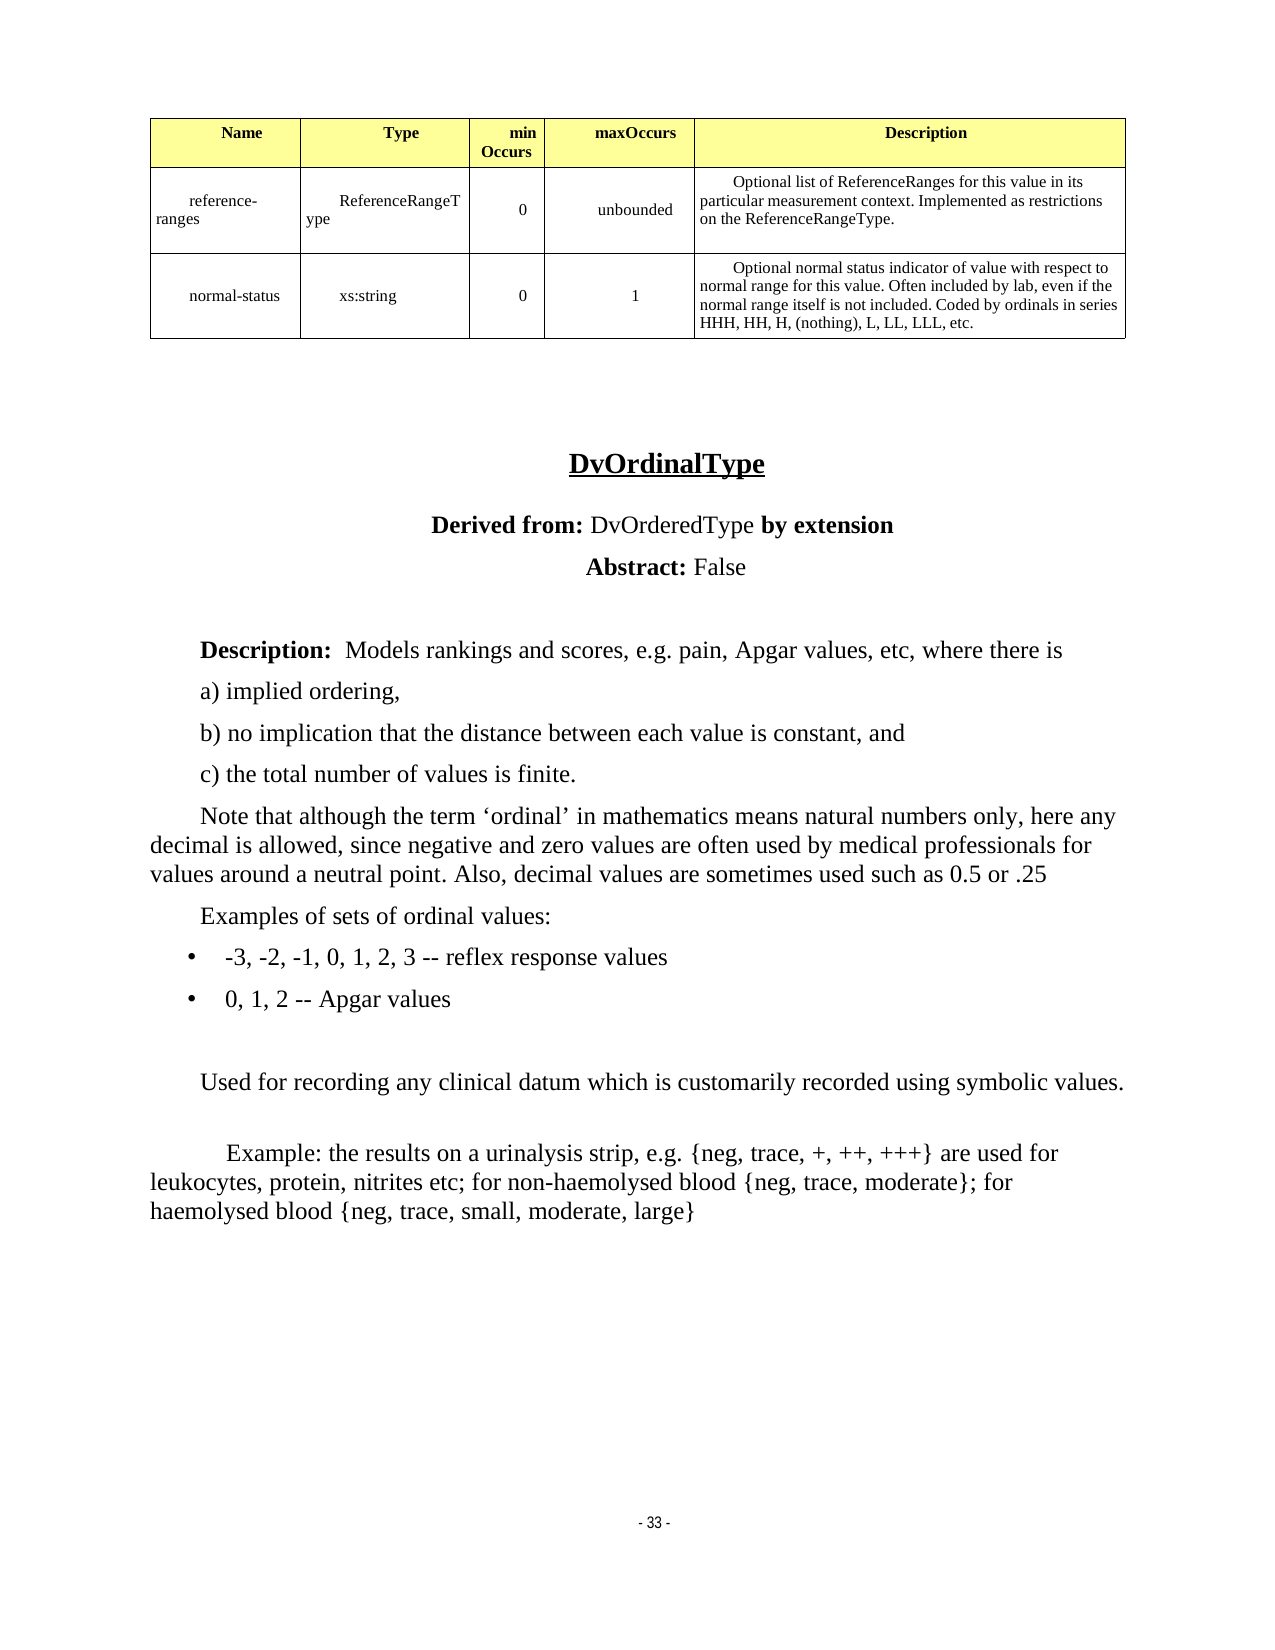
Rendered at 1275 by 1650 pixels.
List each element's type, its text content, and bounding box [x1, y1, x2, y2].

text Abstract: False [150, 551, 1125, 581]
list 0, 1, 2 -- Apgar values [187, 984, 1125, 1013]
table_header Name [151, 119, 300, 167]
text DvOrdinalType [150, 446, 1125, 480]
table_cell Optional list of ReferenceRanges for this value in its particular measurement context. Implemented as restrictions on the ReferenceRangeType. [695, 168, 1125, 253]
table_header Description [695, 119, 1125, 167]
text Example: the results on a urinalysis strip, e.g. {neg, trace, +, ++, +++} are used for leukocytes, protein, nitrites etc; for non-haemolysed blood {neg, trace, moderate}; for haemolysed blood {neg, trace, small, moderate, large} [150, 1137, 1125, 1224]
text b) no implication that the distance between each value is constant, and [150, 718, 1125, 747]
table_header maxOccurs [545, 119, 694, 167]
table_cell unbounded [545, 168, 694, 253]
table_cell Optional normal status indicator of value with respect to normal range for this value. Often included by lab, even if the normal range itself is not included. Coded by ordinals in series HHH, HH, H, (nothing), L, LL, LLL, etc. [695, 254, 1125, 338]
list -3, -2, -1, 0, 1, 2, 3 -- reflex response values [187, 942, 1125, 971]
text Examples of sets of ordinal values: [150, 901, 1125, 929]
table_cell ReferenceRangeType [301, 168, 469, 253]
table_header minOccurs [470, 119, 544, 167]
table_cell reference-ranges [151, 168, 300, 253]
text c) the total number of values is finite. [150, 759, 1125, 788]
table_header Type [301, 119, 469, 167]
text Description: Models rankings and scores, e.g. pain, Apgar values, etc, where there is [150, 634, 1125, 664]
table_cell 1 [545, 254, 694, 338]
text Derived from: DvOrderedType by extension [150, 510, 1125, 539]
text Note that although the term ‘ordinal’ in mathematics means natural numbers only, here any decimal is allowed, since negative and zero values are often used by medical professionals for values around a neutral point. Also, decimal values are sometimes used such as 0.5 or .25 [150, 801, 1125, 888]
table_cell xs:string [301, 254, 469, 338]
table_cell 0 [470, 254, 544, 338]
table_cell 0 [470, 168, 544, 253]
text Used for recording any clinical datum which is customarily recorded using symbolic values. [150, 1067, 1125, 1125]
table_cell normal-status [151, 254, 300, 338]
text a) implied ordering, [150, 676, 1125, 705]
